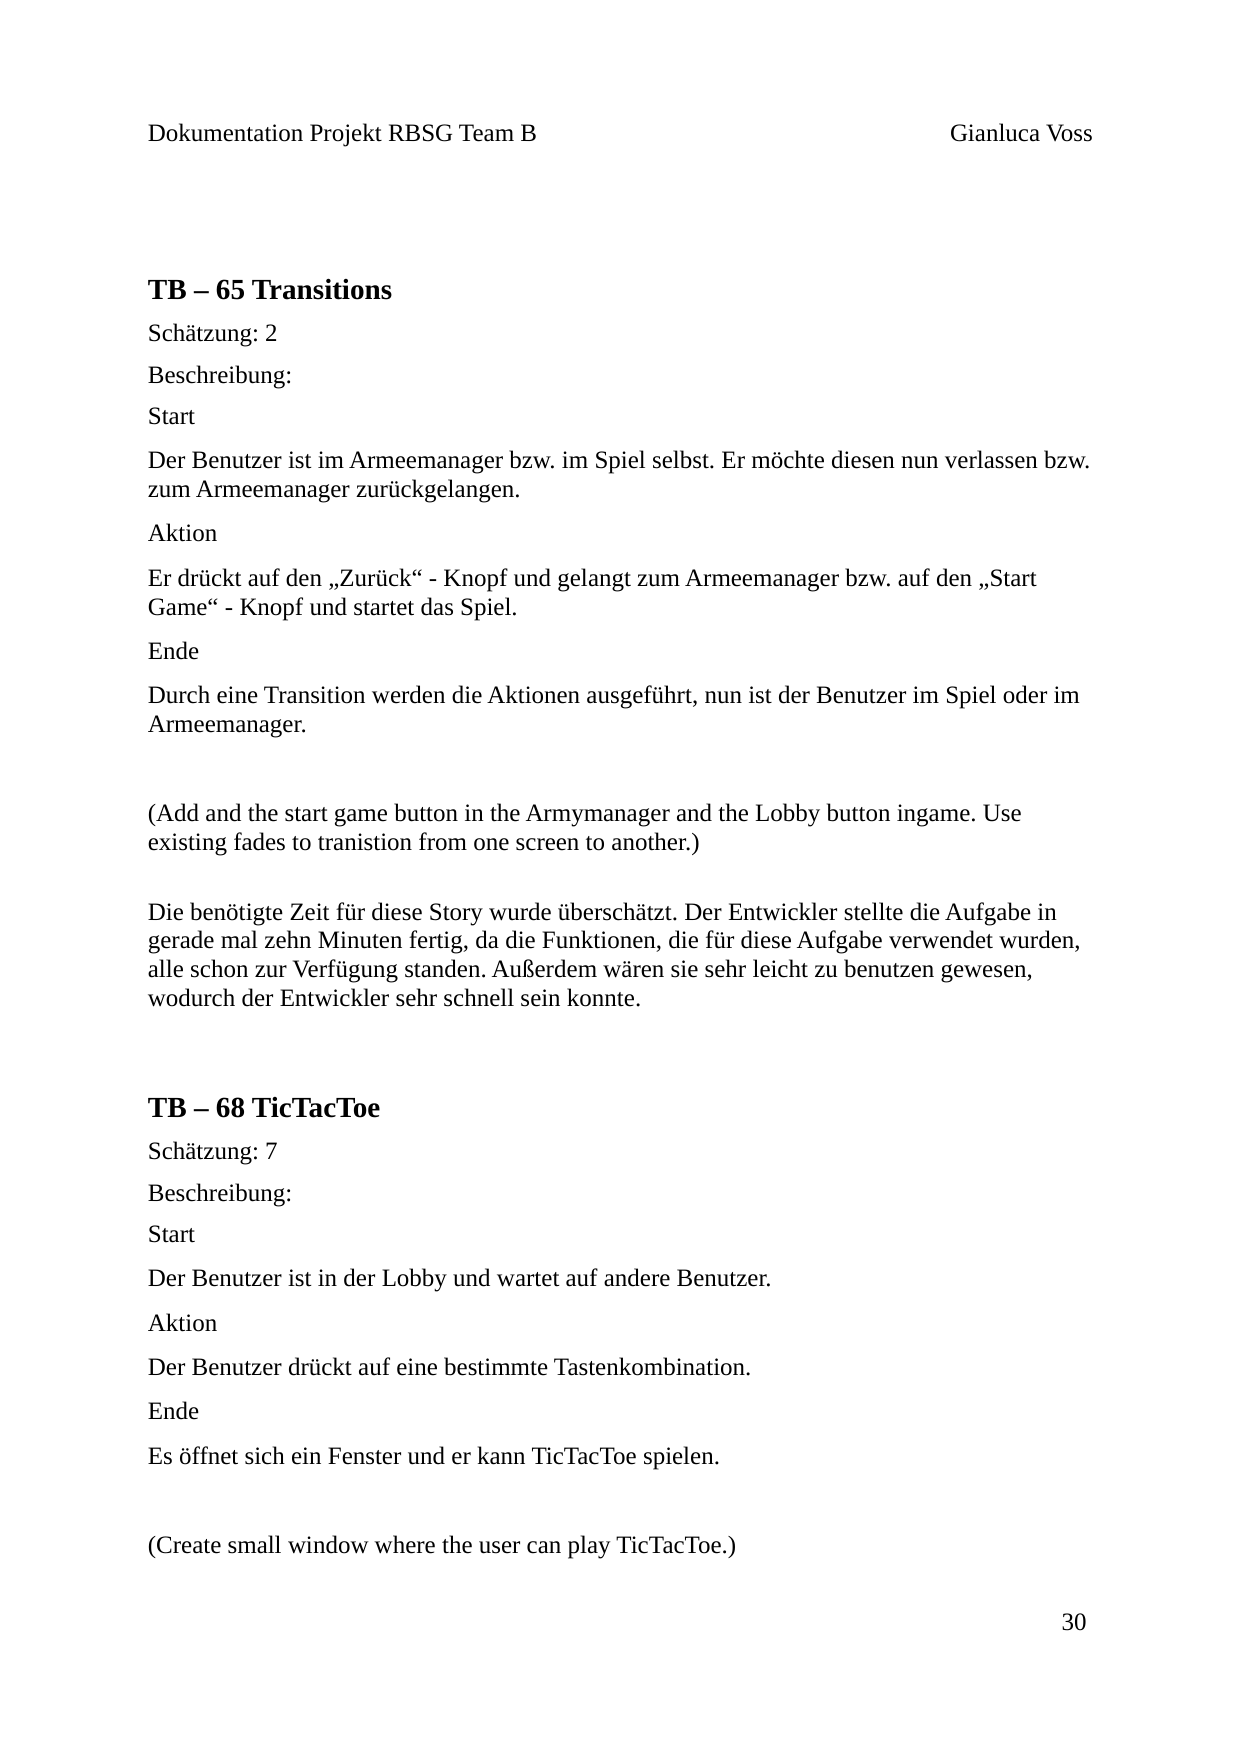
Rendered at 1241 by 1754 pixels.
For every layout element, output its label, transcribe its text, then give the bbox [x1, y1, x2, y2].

text Er drückt auf den „Zurück“ - Knopf und gelangt zum Armeemanager bzw. auf den „Start Game“ - Knopf und startet das Spiel. [148, 563, 1093, 620]
text Es öffnet sich ein Fenster und er kann TicTacToe spielen. [148, 1441, 1093, 1469]
text Beschreibung: [148, 360, 1093, 388]
text Der Benutzer ist in der Lobby und wartet auf andere Benutzer. [148, 1263, 1093, 1292]
text Start [148, 1219, 1093, 1248]
subtitle TB – 68 TicTacToe [148, 1090, 1093, 1124]
text (Create small window where the user can play TicTacToe.) [148, 1531, 1093, 1559]
text Schätzung: 7 [148, 1136, 1093, 1165]
text Die benötigte Zeit für diese Story wurde überschätzt. Der Entwickler stellte die Aufgabe in gerade mal zehn Minuten fertig, da die Funktionen, die für diese Aufgabe verwendet wurden, alle schon zur Verfügung standen. Außerdem wären sie sehr leicht zu benutzen gewesen, wodurch der Entwickler sehr schnell sein konnte. [148, 897, 1093, 1012]
subtitle TB – 65 Transitions [148, 272, 1093, 306]
text Der Benutzer ist im Armeemanager bzw. im Spiel selbst. Er möchte diesen nun verlassen bzw. zum Armeemanager zurückgelangen. [148, 445, 1093, 503]
text Durch eine Transition werden die Aktionen ausgeführt, nun ist der Benutzer im Spiel oder im Armeemanager. [148, 680, 1093, 738]
text Schätzung: 2 [148, 318, 1093, 347]
text Ende [148, 636, 1093, 665]
text Der Benutzer drückt auf eine bestimmte Tastenkombination. [148, 1352, 1093, 1381]
text (Add and the start game button in the Armymanager and the Lobby button ingame. Use existing fades to tranistion from one screen to another.) [148, 798, 1093, 855]
text Aktion [148, 1308, 1093, 1336]
text Beschreibung: [148, 1178, 1093, 1206]
text Ende [148, 1396, 1093, 1425]
text Aktion [148, 518, 1093, 547]
text Start [148, 401, 1093, 430]
